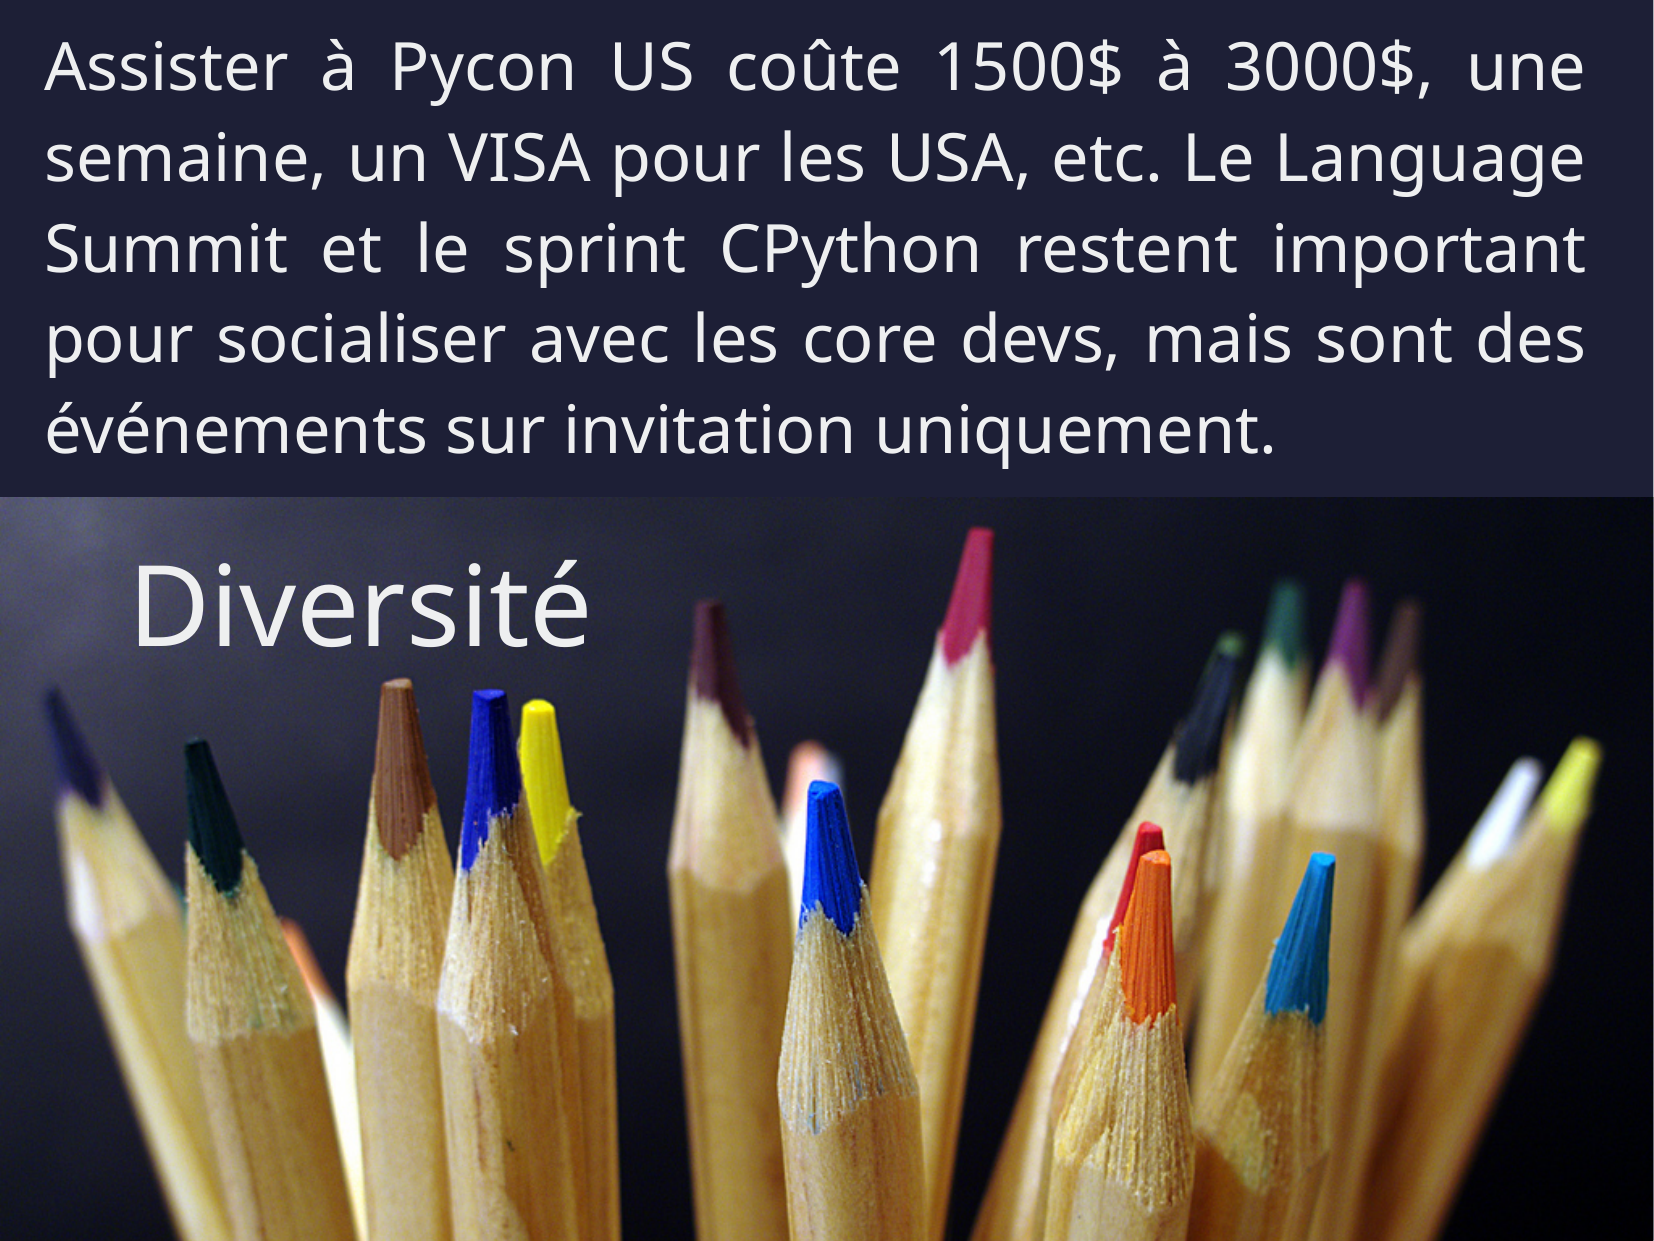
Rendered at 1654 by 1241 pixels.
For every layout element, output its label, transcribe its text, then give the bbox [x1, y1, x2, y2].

text_box Diversité [113, 519, 650, 660]
picture [0, 497, 1654, 1241]
text_box Assister à Pycon US coûte 1500$ à 3000$, une semaine, un VISA pour les USA, etc. Le Language Summit et le sprint CPython restent important pour socialiser avec les core devs, mais sont des événements sur invitation uniquement. [29, 11, 1607, 473]
